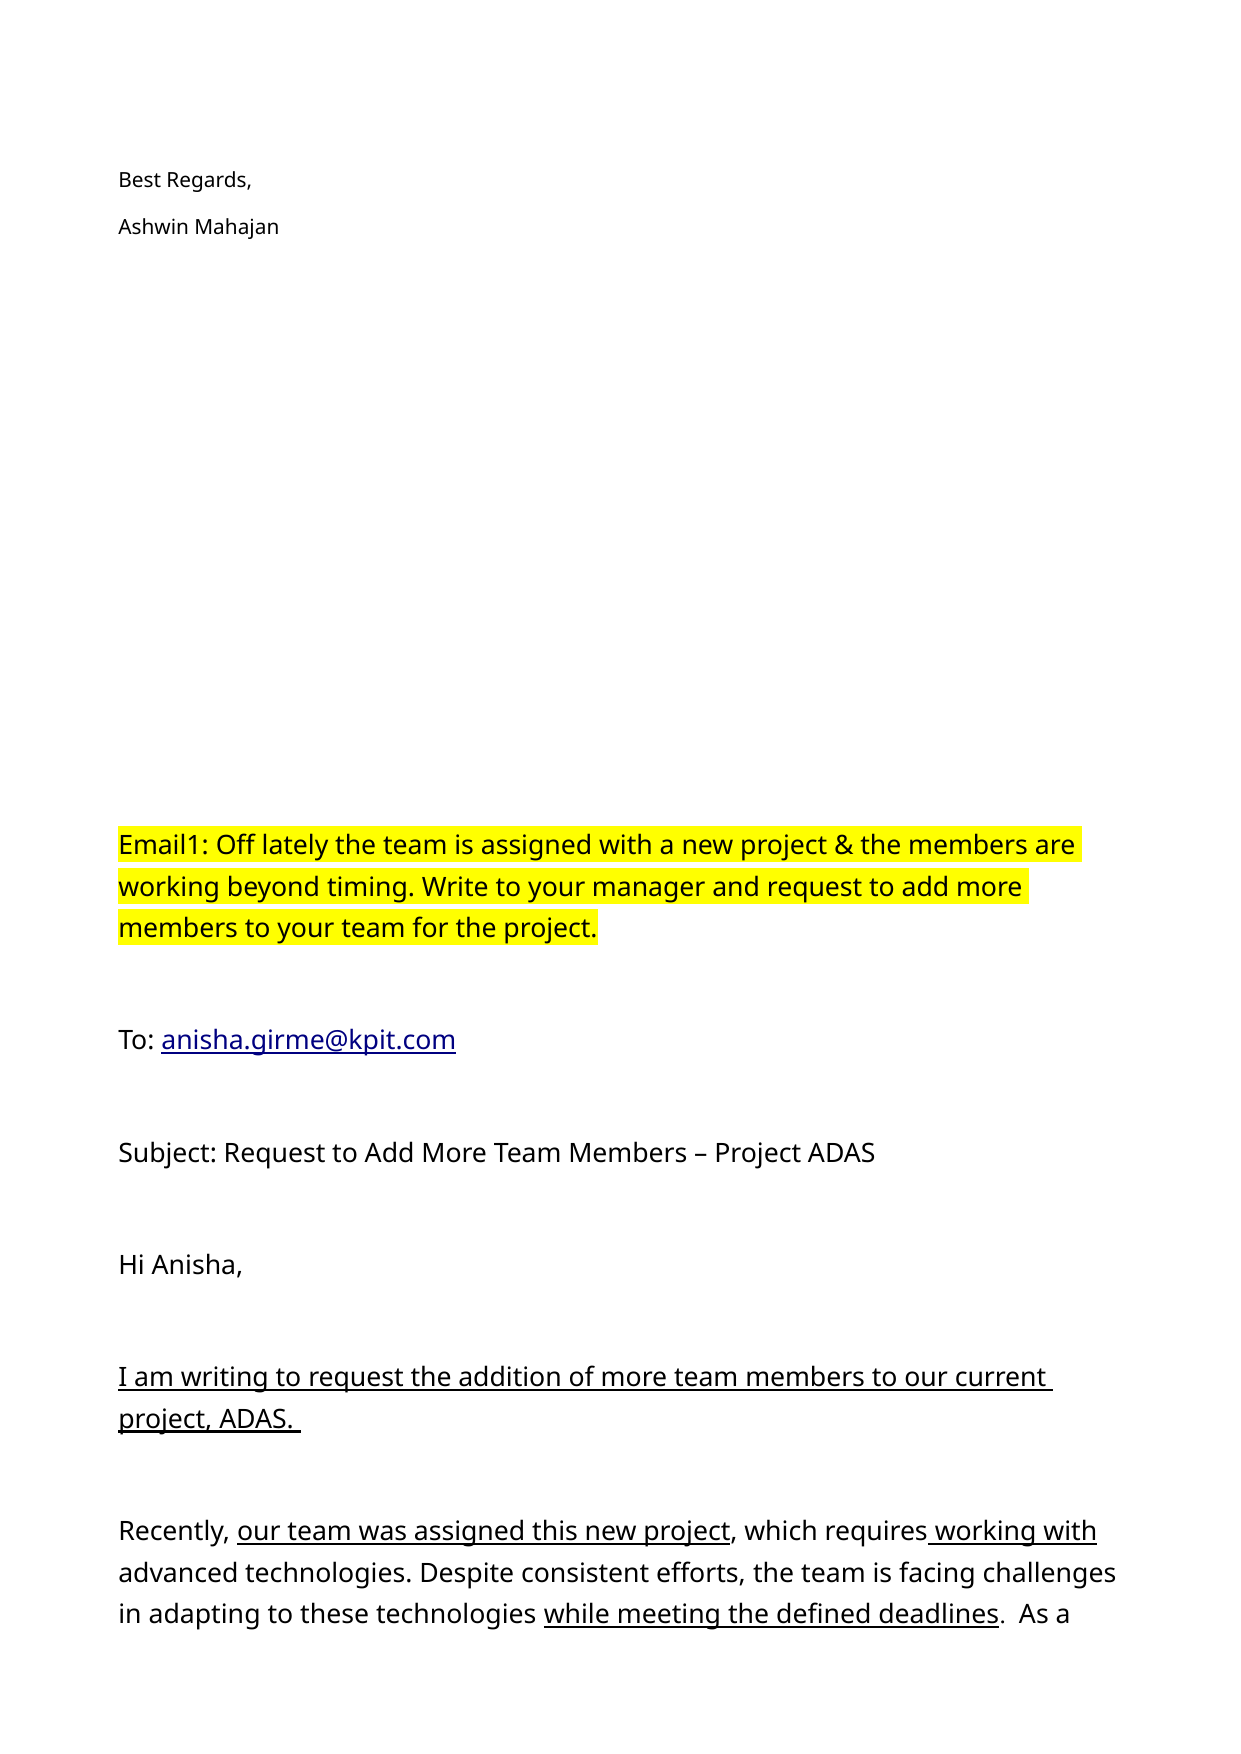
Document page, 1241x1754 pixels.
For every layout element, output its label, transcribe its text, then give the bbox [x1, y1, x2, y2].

text Email1: Off lately the team is assigned with a new project & the members are working beyond timing. Write to your manager and request to add more members to your team for the project. [118, 826, 1122, 945]
text Hi Anisha, [118, 1246, 1122, 1282]
text Ashwin Mahajan [118, 212, 1122, 241]
text Recently, our team was assigned this new project, which requires working with advanced technologies. Despite consistent efforts, the team is facing challenges in adapting to these technologies while meeting the defined deadlines. As a [118, 1512, 1122, 1632]
text I am writing to request the addition of more team members to our current project, ADAS. [118, 1358, 1122, 1436]
text Best Regards, [118, 165, 1122, 194]
text Subject: Request to Add More Team Members – Project ADAS [118, 1134, 1122, 1170]
text To: anisha.girme@kpit.com [118, 1021, 1122, 1057]
